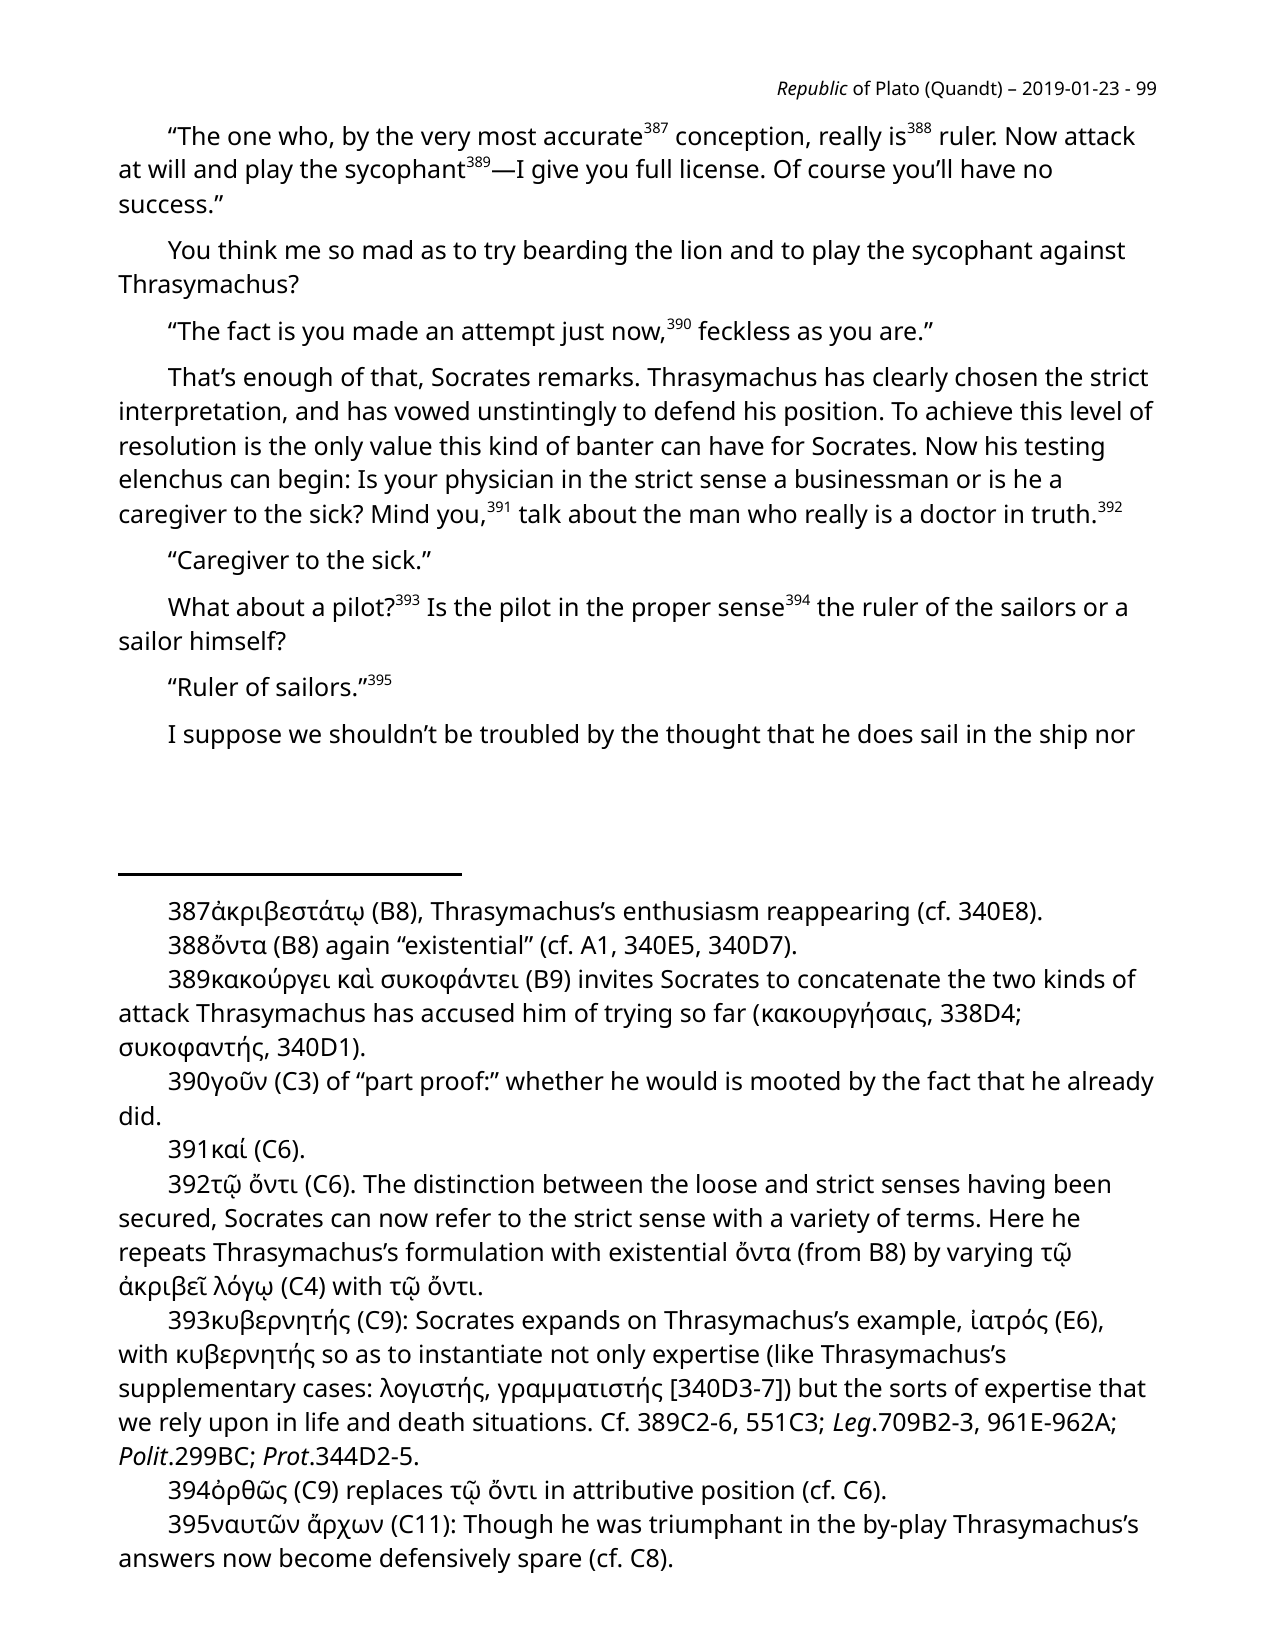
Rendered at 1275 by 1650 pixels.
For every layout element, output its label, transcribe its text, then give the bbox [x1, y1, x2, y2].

text κυβερνητής (C9): Socrates expands on Thrasymachus’s example, ἰατρός (E6), with κυβερνητής so as to instantiate not only expertise (like Thrasymachus’s supplementary cases: λογιστής, γραμματιστής [340D3-7]) but the sorts of expertise that we rely upon in life and death situations. Cf. 389C2-6, 551C3; Leg.709B2-3, 961E-962A; Polit.299BC; Prot.344D2-5. [118, 1302, 1157, 1473]
text καί (C6). [118, 1132, 1157, 1166]
text ναυτῶν ἄρχων (C11): Though he was triumphant in the by-play Thrasymachus’s answers now become defensively spare (cf. C8). [118, 1507, 1157, 1575]
text ὄντα (B8) again “existential” (cf. A1, 340E5, 340D7). [118, 928, 1157, 962]
text γοῦν (C3) of “part proof:” whether he would is mooted by the fact that he already did. [118, 1064, 1157, 1132]
text “Caregiver to the sick.” [118, 543, 1157, 577]
text ὀρθῶς (C9) replaces τῷ ὄντι in attributive position (cf. C6). [118, 1473, 1157, 1507]
text I suppose we shouldn’t be troubled by the thought that he does sail in the ship nor think that therefore he is to be called a sailor, since it is not looking to his sailing that we call him pilot but looking to his skill and rule over the sailors. [118, 717, 1157, 751]
text “The fact is you made an attempt just now, feckless as you are.” [118, 313, 1157, 347]
text ἀκριβεστάτῳ (B8), Thrasymachus’s enthusiasm reappearing (cf. 340E8). [118, 894, 1157, 928]
text That’s enough of that, Socrates remarks. Thrasymachus has clearly chosen the strict interpretation, and has vowed unstintingly to defend his position. To achieve this level of resolution is the only value this kind of banter can have for Socrates. Now his testing elenchus can begin: Is your physician in the strict sense a businessman or is he a caregiver to the sick? Mind you, talk about the man who really is a doctor in truth. [118, 360, 1157, 530]
text You think me so mad as to try bearding the lion and to play the sycophant against Thrasymachus? [118, 233, 1157, 301]
text τῷ ὄντι (C6). The distinction between the loose and strict senses having been secured, Socrates can now refer to the strict sense with a variety of terms. Here he repeats Thrasymachus’s formulation with existential ὄντα (from B8) by varying τῷ ἀκριβεῖ λόγῳ (C4) with τῷ ὄντι. [118, 1166, 1157, 1302]
text “The one who, by the very most accurate conception, really is ruler. Now attack at will and play the sycophant—I give you full license. Of course you’ll have no success.” [118, 118, 1157, 220]
text What about a pilot? Is the pilot in the proper sense the ruler of the sailors or a sailor himself? [118, 589, 1157, 657]
text “Ruler of sailors.” [118, 670, 1157, 704]
text κακούργει καὶ συκοφάντει (B9) invites Socrates to concatenate the two kinds of attack Thrasymachus has accused him of trying so far (κακουργήσαις, 338D4; συκοφαντής, 340D1). [118, 962, 1157, 1064]
